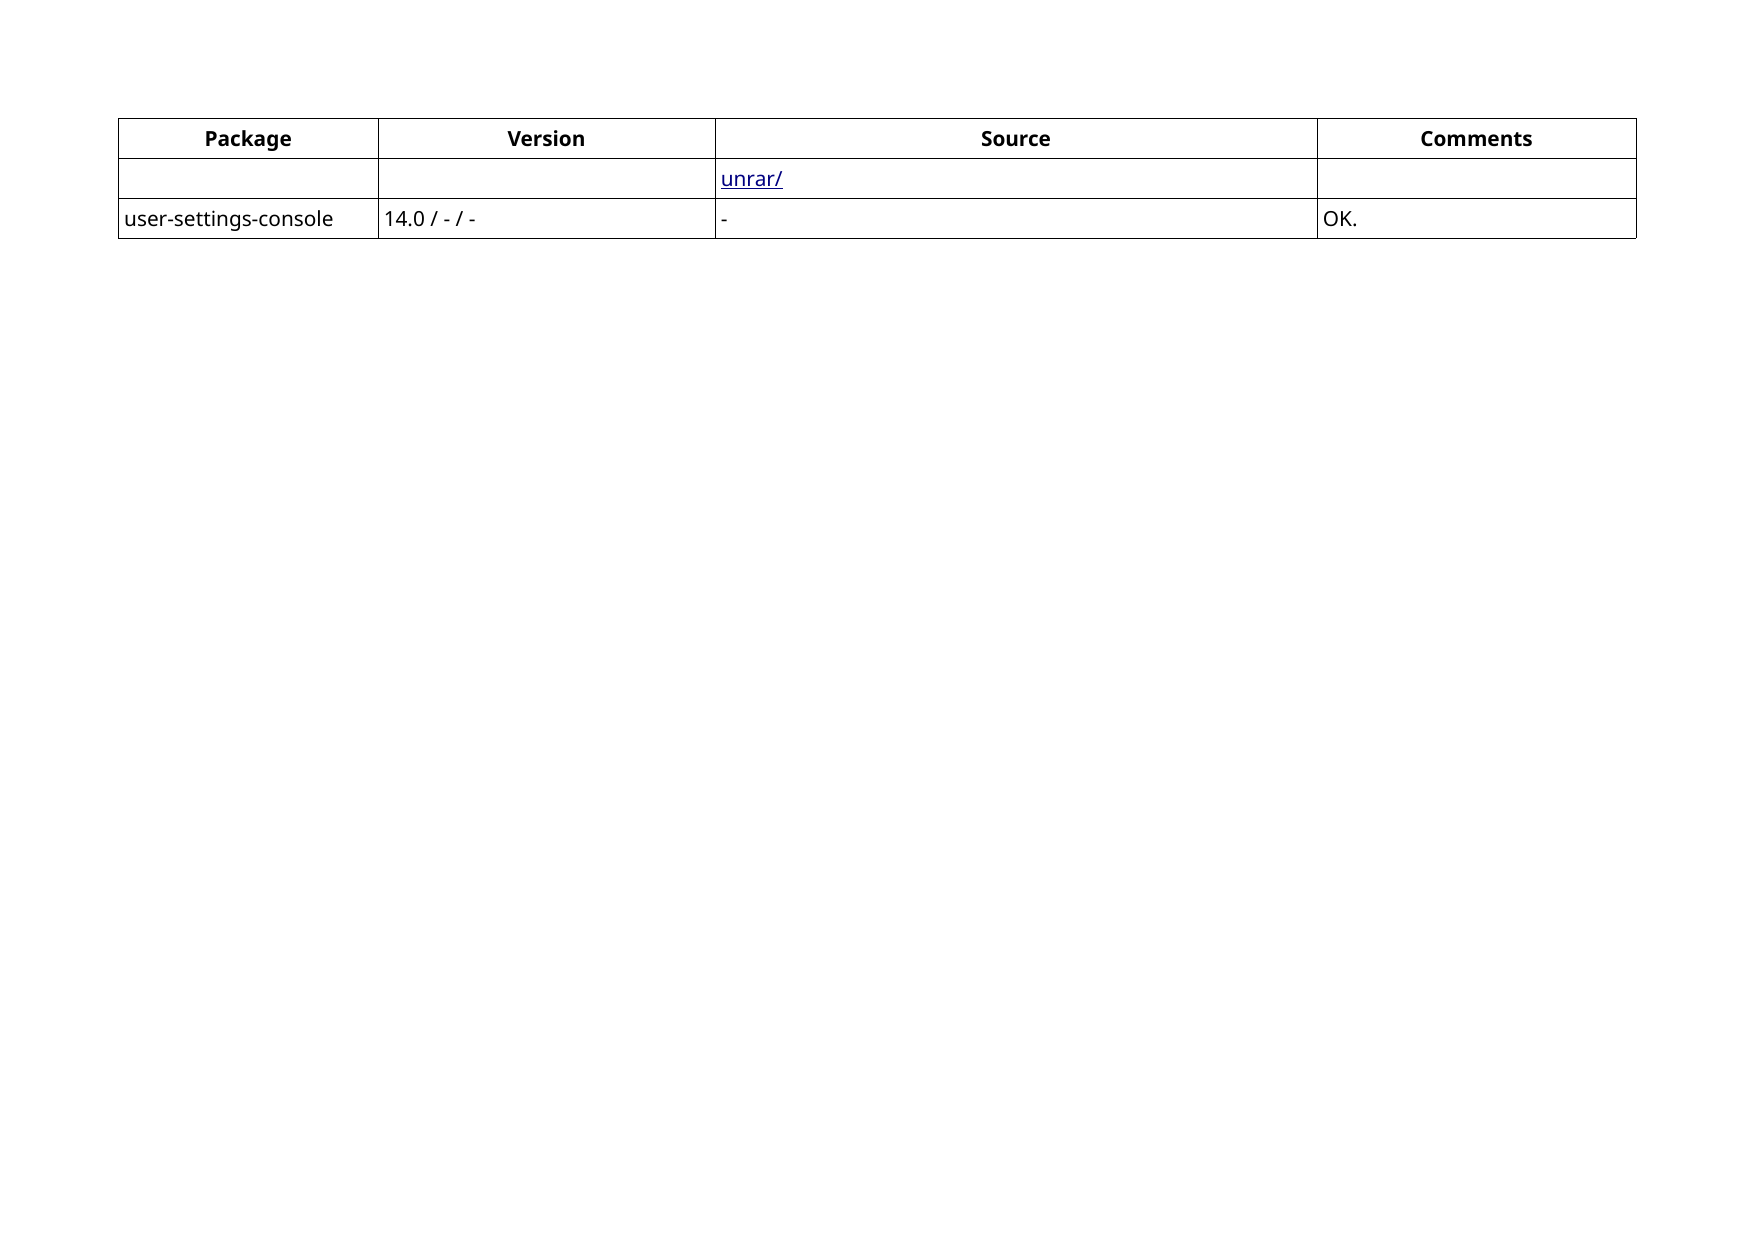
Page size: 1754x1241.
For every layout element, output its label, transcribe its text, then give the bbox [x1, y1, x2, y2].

table_header Source [716, 119, 1317, 158]
table_cell unrar/ [716, 159, 1317, 198]
table_cell [379, 159, 715, 198]
table_cell - [716, 199, 1317, 238]
table_cell [1318, 159, 1636, 198]
table_header Version [379, 119, 715, 158]
table_cell [119, 159, 378, 198]
table_header Comments [1318, 119, 1636, 158]
table_header Package [119, 119, 378, 158]
table_cell 14.0 / - / - [379, 199, 715, 238]
table_cell user-settings-console [119, 199, 378, 238]
table_cell OK. [1318, 199, 1636, 238]
